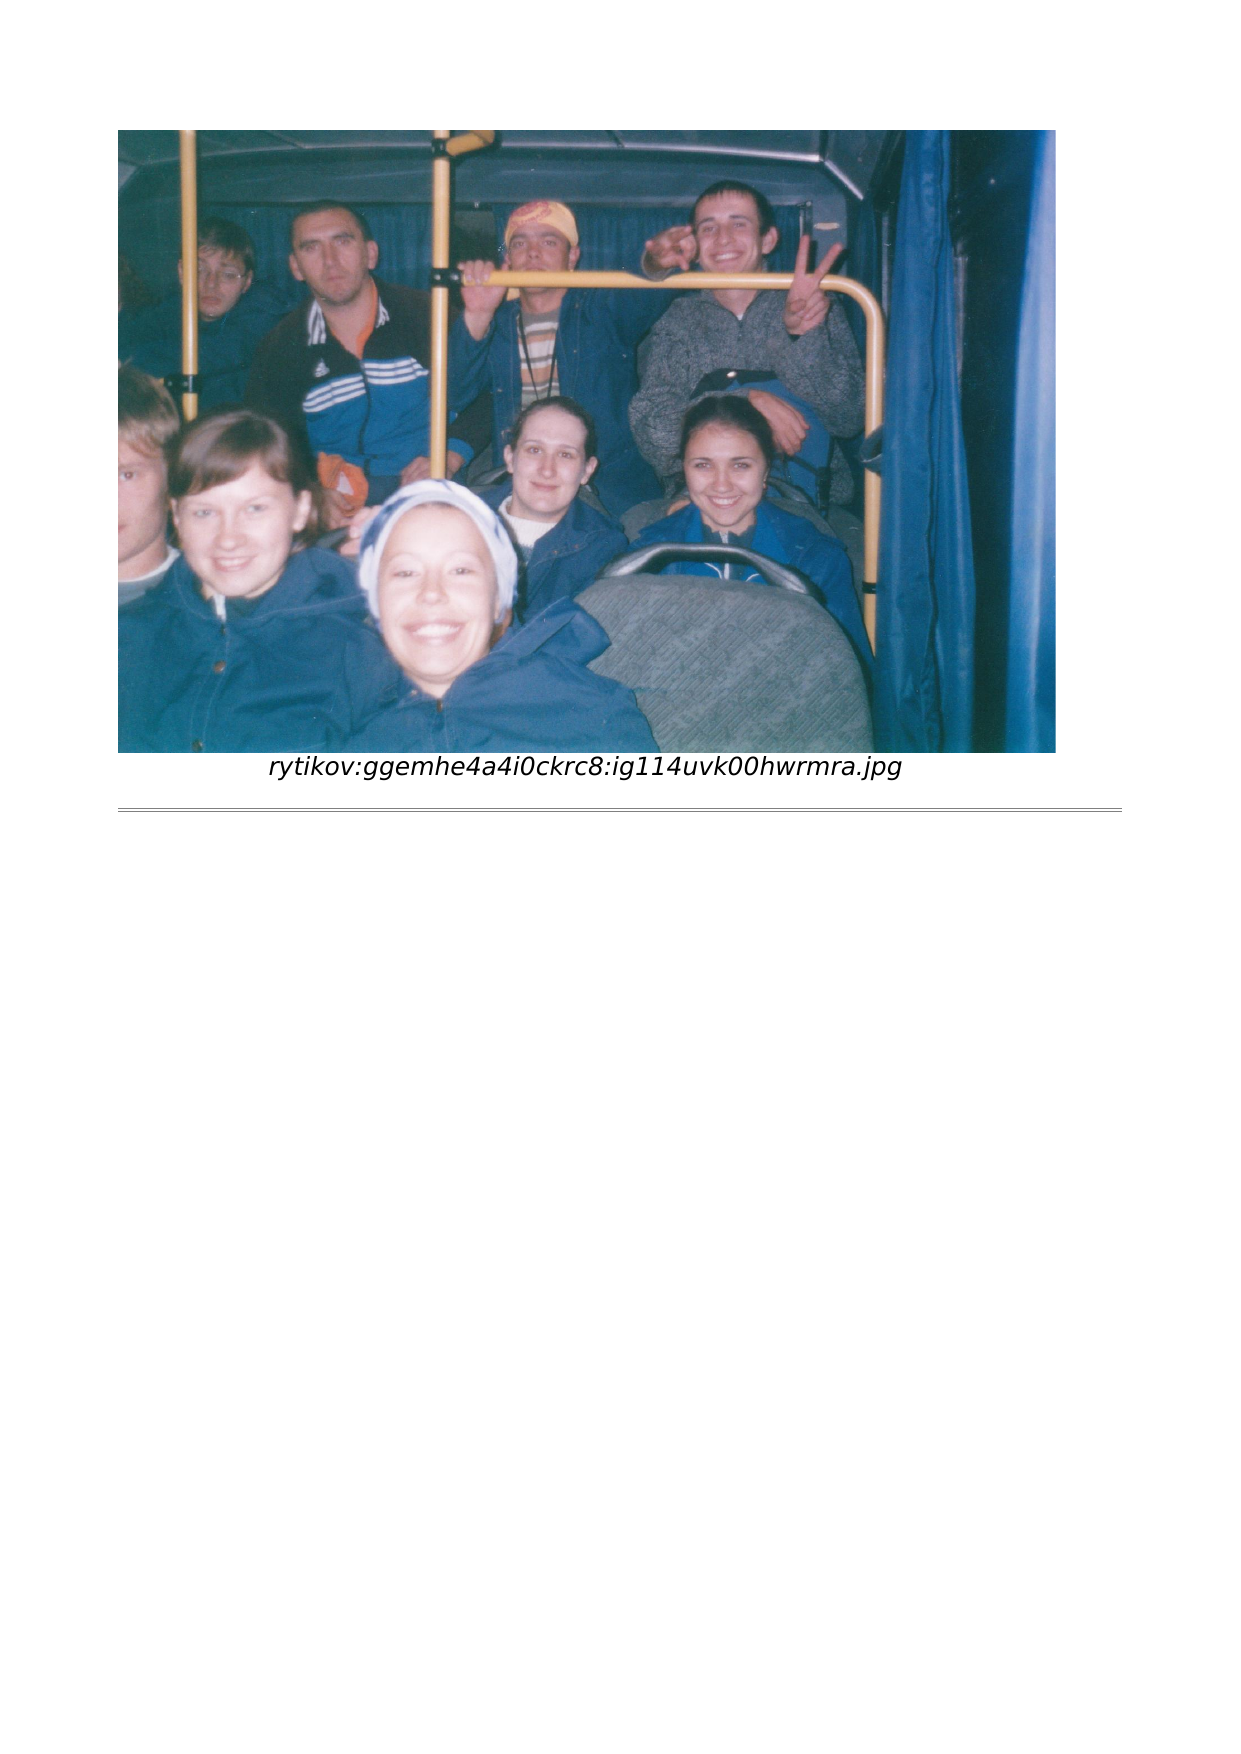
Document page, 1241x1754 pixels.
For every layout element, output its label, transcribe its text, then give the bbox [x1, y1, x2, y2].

picture [1048, 671, 1056, 694]
text rytikov:ggemhe4a4i0ckrc8:ig114uvk00hwrmra.jpg [118, 753, 1056, 781]
picture [118, 130, 1056, 753]
picture [946, 702, 952, 711]
picture [1049, 718, 1056, 743]
picture [1049, 747, 1056, 753]
